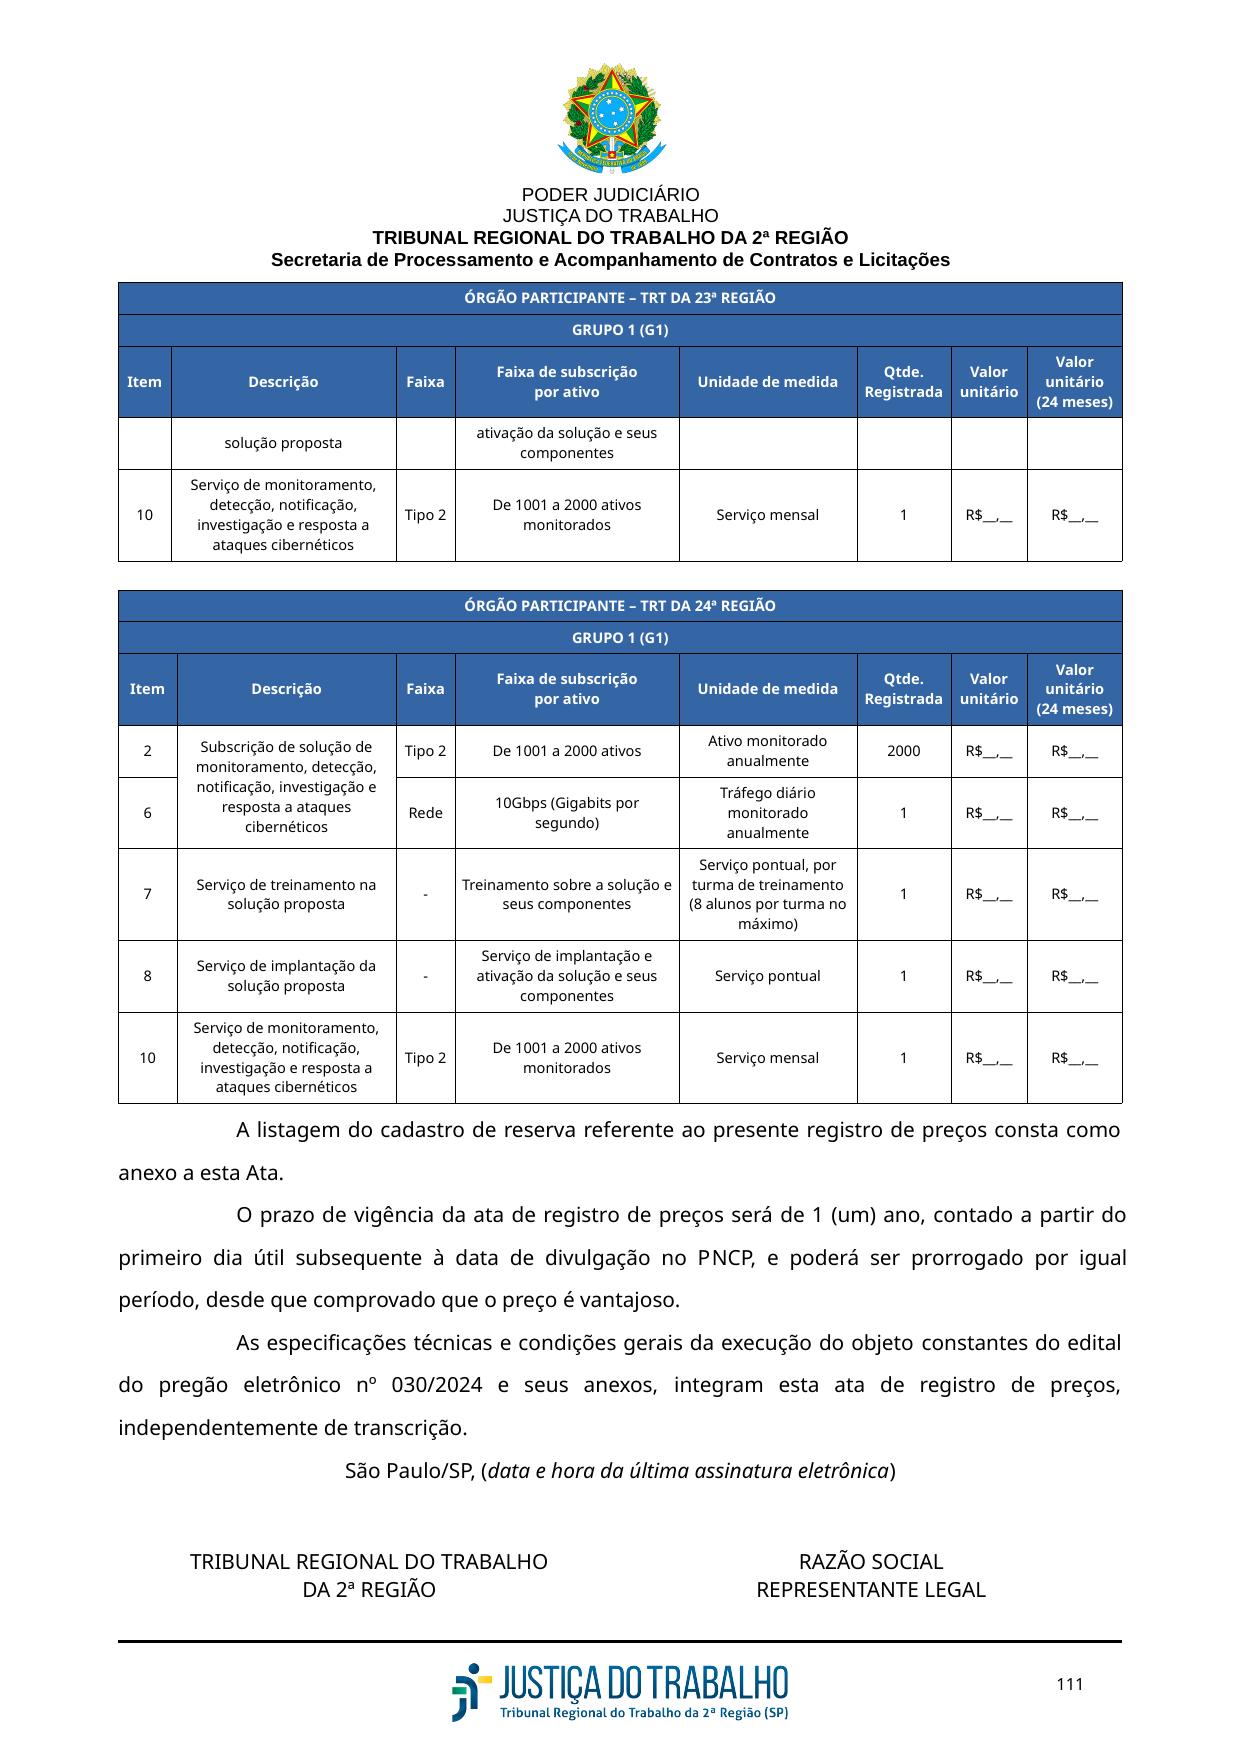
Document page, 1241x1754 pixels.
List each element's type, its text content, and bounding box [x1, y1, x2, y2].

table_cell Faixa de subscrição por ativo [456, 654, 679, 725]
table_cell Serviço de implantação da solução proposta [178, 941, 396, 1012]
text A listagem do cadastro de reserva referente ao presente registro de preços consta como anexo a esta Ata. [118, 1115, 1122, 1186]
table_cell R$__,__ [1028, 1013, 1122, 1103]
table_cell Unidade de medida [680, 654, 857, 725]
table_cell Serviço de treinamento na solução proposta [178, 849, 396, 940]
table_cell R$__,__ [1028, 778, 1122, 848]
table_cell ativação da solução e seus componentes [456, 418, 679, 469]
table_cell GRUPO 1 (G1) [119, 315, 1122, 346]
table_cell 6 [119, 778, 177, 848]
table_cell Treinamento sobre a solução e seus componentes [456, 849, 679, 940]
table_cell 1 [858, 778, 951, 848]
table_cell Subscrição de solução de monitoramento, detecção, notificação, investigação e resposta a ataques cibernéticos [178, 726, 396, 848]
table_cell 2000 [858, 726, 951, 777]
table_cell R$__,__ [1028, 470, 1122, 561]
table_cell De 1001 a 2000 ativos monitorados [456, 1013, 679, 1103]
picture [452, 1663, 788, 1722]
table_cell 10 [119, 470, 171, 561]
table_cell 10 [119, 1013, 177, 1103]
table_cell Tipo 2 [397, 470, 455, 561]
table_header ÓRGÃO PARTICIPANTE – TRT DA 24ª REGIÃO [119, 591, 1122, 621]
table_cell Rede [397, 778, 455, 848]
table_cell - [397, 941, 455, 1012]
table_cell [858, 418, 951, 469]
table_cell 8 [119, 941, 177, 1012]
table_cell R$__,__ [952, 470, 1027, 561]
table_cell Serviço pontual [680, 941, 857, 1012]
table_cell 1 [858, 1013, 951, 1103]
table_cell GRUPO 1 (G1) [119, 622, 1122, 653]
table_cell Tipo 2 [397, 726, 455, 777]
table_cell [680, 418, 857, 469]
table_cell De 1001 a 2000 ativos monitorados [456, 470, 679, 561]
table_cell Serviço de monitoramento, detecção, notificação, investigação e resposta a ataques cibernéticos [178, 1013, 396, 1103]
table_cell R$__,__ [1028, 849, 1122, 940]
text São Paulo/SP, (data e hora da última assinatura eletrônica) [118, 1456, 1122, 1484]
table_cell - [397, 418, 455, 469]
table_cell Ativo monitorado anualmente [680, 726, 857, 777]
table_cell Serviço mensal [680, 470, 857, 561]
table_cell Valor unitário [952, 654, 1027, 725]
table_cell Faixa [397, 654, 455, 725]
table_cell R$__,__ [1028, 941, 1122, 1012]
table_cell 7 [119, 849, 177, 940]
table_cell Valor unitário (24 meses) [1028, 347, 1122, 417]
table_cell Faixa [397, 347, 455, 417]
table_cell [1028, 418, 1122, 469]
table_header TRIBUNAL REGIONAL DO TRABALHO DA 2ª REGIÃO [118, 1541, 620, 1609]
table_cell 10Gbps (Gigabits por segundo) [456, 778, 679, 848]
table_cell 2 [119, 726, 177, 777]
table_cell 1 [858, 470, 951, 561]
table_header ÓRGÃO PARTICIPANTE – TRT DA 23ª REGIÃO [119, 283, 1122, 314]
table_cell [952, 418, 1027, 469]
table_cell Unidade de medida [680, 347, 857, 417]
table_cell Item [119, 654, 177, 725]
table_cell 1 [858, 849, 951, 940]
table_cell R$__,__ [952, 726, 1027, 777]
table_header RAZÃO SOCIAL REPRESENTANTE LEGAL [620, 1541, 1122, 1609]
table_cell Descrição [178, 654, 396, 725]
table_cell - [397, 849, 455, 940]
table_cell De 1001 a 2000 ativos [456, 726, 679, 777]
table_cell R$__,__ [952, 1013, 1027, 1103]
table_cell Descrição [172, 347, 396, 417]
table_cell Item [119, 347, 171, 417]
table_cell Tipo 2 [397, 1013, 455, 1103]
text As especificações técnicas e condições gerais da execução do objeto constantes do edital do pregão eletrônico nº 030/2024 e seus anexos, integram esta ata de registro de preços, independentemente de transcrição. [118, 1328, 1122, 1442]
table_cell [119, 418, 171, 469]
table_cell Valor unitário [952, 347, 1027, 417]
table_cell 1 [858, 941, 951, 1012]
table_cell R$__,__ [952, 849, 1027, 940]
table_cell solução proposta [172, 418, 396, 469]
text O prazo de vigência da ata de registro de preços será de 1 (um) ano, contado a partir do primeiro dia útil subsequente à data de divulgação no PNCP, e poderá ser prorrogado por igual período, desde que comprovado que o preço é vantajoso. [118, 1200, 1128, 1314]
table_cell Serviço de monitoramento, detecção, notificação, investigação e resposta a ataques cibernéticos [172, 470, 396, 561]
table_cell Valor unitário (24 meses) [1028, 654, 1122, 725]
table_cell Serviço de implantação e ativação da solução e seus componentes [456, 941, 679, 1012]
table_cell Faixa de subscrição por ativo [456, 347, 679, 417]
table_cell R$__,__ [952, 941, 1027, 1012]
table_cell R$__,__ [1028, 726, 1122, 777]
table_cell Qtde. Registrada [858, 654, 951, 725]
table_cell Serviço mensal [680, 1013, 857, 1103]
table_cell Qtde. Registrada [858, 347, 951, 417]
table_cell Tráfego diário monitorado anualmente [680, 778, 857, 848]
table_cell Serviço pontual, por turma de treinamento (8 alunos por turma no máximo) [680, 849, 857, 940]
table_cell R$__,__ [952, 778, 1027, 848]
